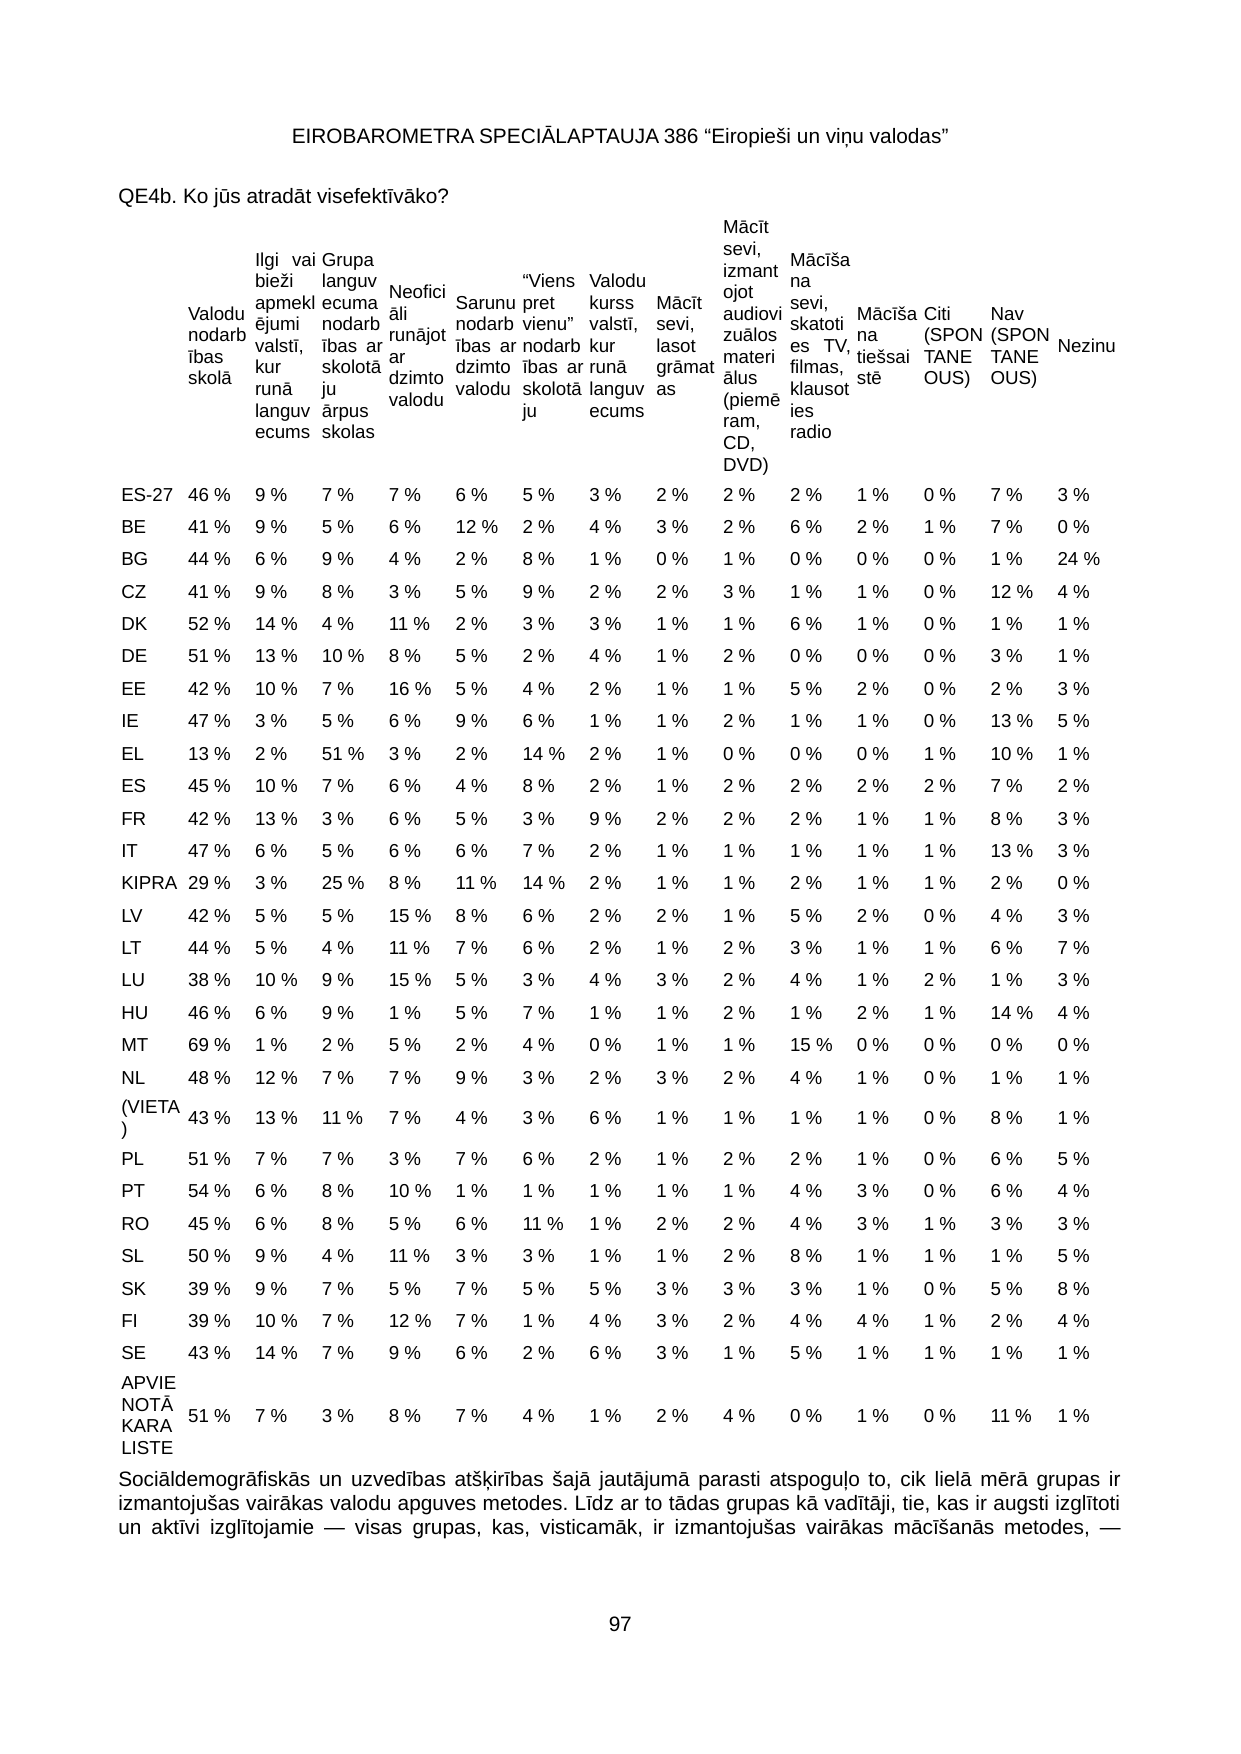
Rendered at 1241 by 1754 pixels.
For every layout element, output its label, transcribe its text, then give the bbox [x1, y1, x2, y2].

table_cell 5 % [1054, 1240, 1121, 1272]
table_cell DE [118, 640, 185, 672]
table_cell (VIETA) [118, 1094, 185, 1142]
table_cell 0 % [921, 899, 987, 931]
table_header Mācīt sevi, lasot grāmatas [653, 213, 720, 478]
table_cell 1 % [1054, 1061, 1121, 1093]
table_cell 4 % [787, 1175, 854, 1207]
table_cell 7 % [519, 834, 586, 867]
table_cell 1 % [720, 834, 787, 867]
table_cell 2 % [586, 899, 653, 931]
table_cell 3 % [854, 1175, 921, 1207]
table_cell LV [118, 899, 185, 931]
table_cell 3 % [1054, 834, 1121, 867]
table_cell 6 % [988, 1175, 1054, 1207]
table_cell 1 % [787, 575, 854, 607]
table_cell 0 % [921, 543, 987, 575]
table_cell 2 % [586, 770, 653, 802]
table_cell 5 % [453, 996, 519, 1029]
table_cell 8 % [988, 1094, 1054, 1142]
table_cell 0 % [921, 575, 987, 607]
table_cell 9 % [319, 996, 386, 1029]
table_cell 2 % [586, 931, 653, 964]
table_cell 1 % [1054, 608, 1121, 640]
table_cell 2 % [988, 672, 1054, 705]
table_cell 3 % [1054, 802, 1121, 834]
table_cell 7 % [386, 1061, 452, 1093]
table_cell 1 % [519, 1304, 586, 1337]
table_cell 1 % [787, 1094, 854, 1142]
table_cell 52 % [185, 608, 252, 640]
table_cell 0 % [653, 543, 720, 575]
table_cell 0 % [921, 478, 987, 510]
table_header “Viens pret vienu” nodarbības ar skolotāju [519, 213, 586, 478]
table_cell 0 % [787, 1369, 854, 1461]
table_cell 7 % [453, 1369, 519, 1461]
table_cell 6 % [586, 1337, 653, 1369]
table_cell 2 % [453, 737, 519, 769]
table_cell 3 % [720, 575, 787, 607]
table_cell 3 % [252, 705, 319, 737]
table_cell 1 % [653, 672, 720, 705]
table_cell 1 % [386, 996, 452, 1029]
table_cell 7 % [319, 1061, 386, 1093]
table_cell 7 % [453, 1143, 519, 1175]
table_cell 6 % [386, 770, 452, 802]
table_cell 2 % [854, 996, 921, 1029]
table_cell 1 % [921, 1240, 987, 1272]
table_cell 3 % [519, 608, 586, 640]
table_cell 1 % [854, 931, 921, 964]
text Sociāldemogrāfiskās un uzvedības atšķirības šajā jautājumā parasti atspoguļo to, cik lielā mērā grupas ir izmantojušas vairākas valodu apguves metodes. Līdz ar to tādas grupas kā vadītāji, tie, kas ir augsti izglītoti un aktīvi izglītojamie — visas grupas, kas, visticamāk, ir izmantojušas vairākas mācīšanās metodes, — [118, 1467, 1122, 1539]
table_cell 1 % [921, 931, 987, 964]
table_cell 10 % [252, 964, 319, 996]
table_cell 6 % [386, 705, 452, 737]
table_cell 0 % [921, 1029, 987, 1061]
table_cell 1 % [854, 608, 921, 640]
text QE4b. Ko jūs atradāt visefektīvāko? [118, 183, 1122, 207]
table_cell 1 % [854, 1094, 921, 1142]
table_cell 5 % [319, 705, 386, 737]
table_cell 8 % [319, 1207, 386, 1239]
table_cell 9 % [252, 575, 319, 607]
table_cell 2 % [720, 1304, 787, 1337]
table_header Mācīt sevi, izmantojot audiovizuālos materiālus (piemēram, CD, DVD) [720, 213, 787, 478]
table_cell 0 % [1054, 510, 1121, 543]
table_header Valodu nodarbības skolā [185, 213, 252, 478]
table_cell 13 % [252, 1094, 319, 1142]
table_cell 7 % [386, 478, 452, 510]
table_cell 1 % [720, 1175, 787, 1207]
table_cell 0 % [1054, 867, 1121, 899]
table_cell 6 % [988, 1143, 1054, 1175]
table_cell 1 % [653, 737, 720, 769]
table_cell 11 % [386, 608, 452, 640]
table_cell 5 % [787, 672, 854, 705]
table_cell 4 % [386, 543, 452, 575]
table_cell 1 % [787, 834, 854, 867]
table_cell 9 % [453, 705, 519, 737]
table_cell 2 % [720, 705, 787, 737]
table_cell 4 % [586, 510, 653, 543]
table_cell 1 % [854, 1143, 921, 1175]
table_cell 6 % [386, 510, 452, 543]
table_cell 2 % [854, 672, 921, 705]
table_cell 8 % [386, 867, 452, 899]
table_cell 10 % [252, 1304, 319, 1337]
table_cell ES [118, 770, 185, 802]
table_cell 0 % [586, 1029, 653, 1061]
table_cell 3 % [653, 510, 720, 543]
table_cell 1 % [720, 608, 787, 640]
table_cell 11 % [386, 931, 452, 964]
table_header Mācīšana tiešsaistē [854, 213, 921, 478]
table_cell 0 % [921, 1061, 987, 1093]
table_cell 5 % [386, 1207, 452, 1239]
table_cell 45 % [185, 770, 252, 802]
table_cell 6 % [519, 931, 586, 964]
table_cell 2 % [653, 575, 720, 607]
table_cell 6 % [519, 899, 586, 931]
table_cell 8 % [319, 1175, 386, 1207]
table_cell 1 % [653, 1143, 720, 1175]
table_cell 7 % [319, 1272, 386, 1304]
table_cell 2 % [720, 931, 787, 964]
table_cell 2 % [720, 510, 787, 543]
table_cell 9 % [586, 802, 653, 834]
table_header Grupa languvecuma nodarbības ar skolotāju ārpus skolas [319, 213, 386, 478]
table_cell 1 % [988, 1337, 1054, 1369]
table_cell 8 % [519, 770, 586, 802]
table_cell 1 % [720, 1094, 787, 1142]
table_cell 6 % [386, 802, 452, 834]
table_cell 0 % [921, 608, 987, 640]
table_cell 7 % [988, 478, 1054, 510]
table_cell FI [118, 1304, 185, 1337]
table_cell 4 % [319, 1240, 386, 1272]
table_cell 11 % [319, 1094, 386, 1142]
table_cell 2 % [720, 802, 787, 834]
table_cell 2 % [653, 1369, 720, 1461]
table_cell FR [118, 802, 185, 834]
table_cell BG [118, 543, 185, 575]
table_cell 5 % [787, 1337, 854, 1369]
table_cell 3 % [988, 1207, 1054, 1239]
table_cell 12 % [453, 510, 519, 543]
table_cell 3 % [386, 737, 452, 769]
table_cell 6 % [252, 1207, 319, 1239]
table_cell 6 % [453, 478, 519, 510]
table_cell 3 % [653, 1304, 720, 1337]
table_cell 1 % [653, 996, 720, 1029]
table_cell 69 % [185, 1029, 252, 1061]
table_cell 1 % [1054, 640, 1121, 672]
table_cell 42 % [185, 899, 252, 931]
table_cell 14 % [988, 996, 1054, 1029]
table_cell 39 % [185, 1304, 252, 1337]
table_cell 4 % [586, 964, 653, 996]
table_cell 2 % [787, 478, 854, 510]
table_cell 1 % [921, 834, 987, 867]
table_cell 3 % [988, 640, 1054, 672]
table_cell 9 % [252, 510, 319, 543]
table_cell 4 % [1054, 996, 1121, 1029]
table_cell 1 % [854, 964, 921, 996]
table_cell 50 % [185, 1240, 252, 1272]
table_cell 6 % [386, 834, 452, 867]
table_cell 5 % [319, 834, 386, 867]
table_cell 1 % [988, 1240, 1054, 1272]
table_cell 51 % [185, 640, 252, 672]
table_cell 11 % [988, 1369, 1054, 1461]
table_cell 5 % [787, 899, 854, 931]
table_cell LT [118, 931, 185, 964]
table_cell 4 % [519, 1029, 586, 1061]
table_cell 5 % [1054, 705, 1121, 737]
table_cell 7 % [988, 770, 1054, 802]
table_cell IT [118, 834, 185, 867]
table_cell 43 % [185, 1337, 252, 1369]
table_header [118, 213, 185, 478]
table_cell 46 % [185, 478, 252, 510]
table_cell 1 % [787, 705, 854, 737]
table_cell 1 % [653, 867, 720, 899]
table_cell PL [118, 1143, 185, 1175]
table_cell 2 % [453, 543, 519, 575]
table_cell 1 % [586, 1175, 653, 1207]
table_cell 1 % [653, 931, 720, 964]
table_cell 5 % [1054, 1143, 1121, 1175]
table_cell EL [118, 737, 185, 769]
table_cell 9 % [386, 1337, 452, 1369]
table_cell 1 % [720, 672, 787, 705]
table_cell 3 % [1054, 672, 1121, 705]
table_cell 2 % [854, 899, 921, 931]
table_cell 46 % [185, 996, 252, 1029]
table_cell 2 % [586, 867, 653, 899]
table_cell 1 % [988, 543, 1054, 575]
table_cell 3 % [1054, 964, 1121, 996]
table_cell 2 % [519, 640, 586, 672]
table_cell 45 % [185, 1207, 252, 1239]
table_cell 1 % [921, 1337, 987, 1369]
table_cell 2 % [720, 964, 787, 996]
table_cell 5 % [453, 802, 519, 834]
table_cell 0 % [921, 1369, 987, 1461]
table_cell 3 % [519, 1240, 586, 1272]
table_cell 1 % [586, 1369, 653, 1461]
table_cell 41 % [185, 575, 252, 607]
table_cell 2 % [787, 1143, 854, 1175]
table_cell 0 % [921, 1143, 987, 1175]
table_cell 8 % [519, 543, 586, 575]
table_cell 51 % [319, 737, 386, 769]
table_cell 2 % [720, 1061, 787, 1093]
table_cell PT [118, 1175, 185, 1207]
table_cell 3 % [854, 1207, 921, 1239]
table_cell 1 % [653, 1029, 720, 1061]
table_cell 2 % [921, 964, 987, 996]
table_cell 8 % [386, 640, 452, 672]
table_cell 13 % [988, 834, 1054, 867]
table_cell 1 % [586, 543, 653, 575]
table_cell 47 % [185, 834, 252, 867]
table_cell 2 % [586, 834, 653, 867]
table_cell 7 % [519, 996, 586, 1029]
table_cell 0 % [921, 640, 987, 672]
table_cell 2 % [787, 802, 854, 834]
table_cell 5 % [386, 1272, 452, 1304]
table_cell 4 % [519, 1369, 586, 1461]
table_cell 1 % [854, 802, 921, 834]
table_cell SK [118, 1272, 185, 1304]
table_cell 1 % [1054, 1337, 1121, 1369]
table_cell 4 % [453, 770, 519, 802]
table_cell 14 % [252, 608, 319, 640]
table_cell 51 % [185, 1143, 252, 1175]
table_cell 9 % [252, 1272, 319, 1304]
table_cell 8 % [1054, 1272, 1121, 1304]
table_cell SE [118, 1337, 185, 1369]
table_cell 1 % [988, 964, 1054, 996]
table_cell 6 % [453, 1337, 519, 1369]
table_cell 3 % [1054, 899, 1121, 931]
table_cell 6 % [252, 543, 319, 575]
table_cell 7 % [386, 1094, 452, 1142]
table_cell 0 % [1054, 1029, 1121, 1061]
table_cell 10 % [319, 640, 386, 672]
table_cell 1 % [453, 1175, 519, 1207]
table_cell 1 % [854, 834, 921, 867]
table_header Nezinu [1054, 213, 1121, 478]
table_cell 8 % [319, 575, 386, 607]
table_cell 9 % [319, 543, 386, 575]
table_cell 42 % [185, 802, 252, 834]
table_cell 7 % [1054, 931, 1121, 964]
table_cell 1 % [854, 867, 921, 899]
table_cell 10 % [252, 770, 319, 802]
table_cell 4 % [988, 899, 1054, 931]
table_header Neoficiāli runājot ar dzimto valodu [386, 213, 452, 478]
table_header Citi (SPONTANEOUS) [921, 213, 987, 478]
table_cell 2 % [720, 770, 787, 802]
table_cell 1 % [921, 510, 987, 543]
table_header Nav (SPONTANEOUS) [988, 213, 1054, 478]
table_cell 13 % [988, 705, 1054, 737]
table_cell 9 % [252, 1240, 319, 1272]
table_header Mācīšana sevi, skatoties TV, filmas, klausoties radio [787, 213, 854, 478]
table_cell 1 % [586, 1207, 653, 1239]
table_cell 12 % [988, 575, 1054, 607]
table_cell 1 % [988, 608, 1054, 640]
table_cell 0 % [854, 737, 921, 769]
table_cell 13 % [185, 737, 252, 769]
table_cell 4 % [1054, 1304, 1121, 1337]
table_cell 3 % [1054, 478, 1121, 510]
table_cell HU [118, 996, 185, 1029]
table_cell 2 % [854, 510, 921, 543]
table_cell 0 % [787, 737, 854, 769]
table_cell 2 % [453, 608, 519, 640]
table_cell 3 % [787, 931, 854, 964]
table_cell 0 % [787, 640, 854, 672]
table_cell 3 % [653, 1272, 720, 1304]
table_cell 1 % [921, 802, 987, 834]
table_cell 2 % [854, 770, 921, 802]
table_cell 2 % [720, 478, 787, 510]
table_cell 3 % [787, 1272, 854, 1304]
table_cell 1 % [653, 834, 720, 867]
table_cell 1 % [653, 1175, 720, 1207]
table_cell 3 % [519, 802, 586, 834]
table_cell 2 % [586, 672, 653, 705]
table_cell 7 % [252, 1143, 319, 1175]
table_cell 48 % [185, 1061, 252, 1093]
table_cell 7 % [453, 1304, 519, 1337]
table_cell 3 % [519, 964, 586, 996]
table_cell 3 % [653, 1337, 720, 1369]
table_cell 2 % [720, 1207, 787, 1239]
table_cell 8 % [386, 1369, 452, 1461]
table_cell 9 % [519, 575, 586, 607]
table_cell 5 % [252, 931, 319, 964]
table_cell 1 % [653, 608, 720, 640]
table_cell 3 % [453, 1240, 519, 1272]
table_cell 5 % [319, 510, 386, 543]
table_cell 4 % [319, 931, 386, 964]
table_cell 2 % [252, 737, 319, 769]
table_cell 6 % [787, 608, 854, 640]
table_cell 1 % [653, 640, 720, 672]
table_cell 8 % [787, 1240, 854, 1272]
table_cell 6 % [453, 834, 519, 867]
table_cell 6 % [453, 1207, 519, 1239]
table_cell 42 % [185, 672, 252, 705]
table_cell 3 % [586, 608, 653, 640]
table_cell 2 % [787, 867, 854, 899]
table_cell 1 % [720, 1029, 787, 1061]
table_cell 2 % [653, 802, 720, 834]
table_cell 3 % [586, 478, 653, 510]
table_cell 44 % [185, 931, 252, 964]
table_cell 0 % [854, 640, 921, 672]
table_cell 2 % [586, 737, 653, 769]
table_cell 15 % [787, 1029, 854, 1061]
table_cell BE [118, 510, 185, 543]
table_cell 2 % [586, 575, 653, 607]
table_cell 14 % [519, 867, 586, 899]
table_cell 4 % [586, 640, 653, 672]
table_cell 0 % [988, 1029, 1054, 1061]
table_cell 0 % [921, 705, 987, 737]
table_cell 1 % [720, 899, 787, 931]
table_cell 5 % [319, 899, 386, 931]
table_cell 1 % [720, 867, 787, 899]
table_cell 7 % [319, 1304, 386, 1337]
table_cell 13 % [252, 640, 319, 672]
table_cell 0 % [787, 543, 854, 575]
table_cell 10 % [386, 1175, 452, 1207]
table_header Sarunu nodarbības ar dzimto valodu [453, 213, 519, 478]
table_cell 2 % [720, 1240, 787, 1272]
table_cell 1 % [653, 1240, 720, 1272]
table_cell 3 % [653, 964, 720, 996]
table_cell 7 % [319, 1337, 386, 1369]
table_cell 1 % [921, 867, 987, 899]
table_cell 2 % [787, 770, 854, 802]
table_cell 7 % [319, 770, 386, 802]
table_cell 0 % [854, 1029, 921, 1061]
table_cell 2 % [519, 510, 586, 543]
table_cell 6 % [988, 931, 1054, 964]
table_cell 13 % [252, 802, 319, 834]
table_cell 11 % [519, 1207, 586, 1239]
table_cell 1 % [519, 1175, 586, 1207]
table_cell 2 % [586, 1143, 653, 1175]
table_cell 4 % [1054, 575, 1121, 607]
table_cell 6 % [586, 1094, 653, 1142]
table_cell 1 % [854, 1337, 921, 1369]
table_cell 15 % [386, 964, 452, 996]
table_cell 0 % [720, 737, 787, 769]
table_cell 1 % [1054, 1094, 1121, 1142]
table_cell 44 % [185, 543, 252, 575]
table_cell 0 % [854, 543, 921, 575]
table_cell 1 % [854, 1240, 921, 1272]
table_cell 7 % [319, 478, 386, 510]
table_cell 1 % [854, 1369, 921, 1461]
table_cell 1 % [854, 705, 921, 737]
table_cell 4 % [453, 1094, 519, 1142]
table_cell 4 % [787, 1207, 854, 1239]
table_cell SL [118, 1240, 185, 1272]
table_cell 2 % [653, 478, 720, 510]
table_cell 5 % [453, 640, 519, 672]
table_cell 7 % [453, 931, 519, 964]
table_cell 39 % [185, 1272, 252, 1304]
table_cell 3 % [319, 1369, 386, 1461]
table_cell 2 % [519, 1337, 586, 1369]
table_cell 1 % [921, 996, 987, 1029]
table_cell 29 % [185, 867, 252, 899]
table_cell NL [118, 1061, 185, 1093]
table_cell 2 % [586, 1061, 653, 1093]
table_cell 4 % [787, 1304, 854, 1337]
table_cell 1 % [720, 1337, 787, 1369]
table_cell 15 % [386, 899, 452, 931]
table_cell 1 % [988, 1061, 1054, 1093]
table_cell 4 % [854, 1304, 921, 1337]
table_cell 1 % [653, 705, 720, 737]
table_cell 3 % [386, 1143, 452, 1175]
table_cell 9 % [453, 1061, 519, 1093]
table_cell 10 % [988, 737, 1054, 769]
table_cell 6 % [252, 1175, 319, 1207]
table_cell MT [118, 1029, 185, 1061]
table_cell 51 % [185, 1369, 252, 1461]
table_cell 47 % [185, 705, 252, 737]
table_cell 6 % [787, 510, 854, 543]
table_cell 9 % [319, 964, 386, 996]
table_cell 5 % [586, 1272, 653, 1304]
table_cell 6 % [252, 834, 319, 867]
table_cell 1 % [586, 996, 653, 1029]
table_cell 4 % [519, 672, 586, 705]
table_cell 43 % [185, 1094, 252, 1142]
table_cell 2 % [720, 640, 787, 672]
table_cell 3 % [519, 1061, 586, 1093]
table_cell 4 % [1054, 1175, 1121, 1207]
table_cell 7 % [988, 510, 1054, 543]
table_cell 1 % [1054, 1369, 1121, 1461]
table_cell 1 % [921, 1304, 987, 1337]
table_cell 14 % [519, 737, 586, 769]
table_cell CZ [118, 575, 185, 607]
table_cell 2 % [653, 899, 720, 931]
table_cell 3 % [720, 1272, 787, 1304]
table_cell 5 % [252, 899, 319, 931]
table_cell DK [118, 608, 185, 640]
table_cell 1 % [854, 575, 921, 607]
table_cell 7 % [319, 1143, 386, 1175]
table_cell 0 % [921, 1272, 987, 1304]
table_cell 1 % [1054, 737, 1121, 769]
table_cell 11 % [453, 867, 519, 899]
table_cell 0 % [921, 1175, 987, 1207]
table_cell 38 % [185, 964, 252, 996]
table_cell 7 % [453, 1272, 519, 1304]
table_cell KIPRA [118, 867, 185, 899]
table_cell 2 % [720, 996, 787, 1029]
table_cell 54 % [185, 1175, 252, 1207]
table_cell 3 % [252, 867, 319, 899]
table_cell 1 % [854, 478, 921, 510]
table_cell 1 % [787, 996, 854, 1029]
table_cell 2 % [653, 1207, 720, 1239]
table_cell 2 % [988, 867, 1054, 899]
table_cell 4 % [586, 1304, 653, 1337]
table_cell 4 % [319, 608, 386, 640]
table_cell 5 % [519, 478, 586, 510]
table_cell 4 % [787, 964, 854, 996]
table_cell 5 % [453, 575, 519, 607]
table_cell RO [118, 1207, 185, 1239]
table_cell 1 % [586, 1240, 653, 1272]
table_cell 1 % [720, 543, 787, 575]
table_cell IE [118, 705, 185, 737]
table_cell 2 % [453, 1029, 519, 1061]
table_cell 2 % [921, 770, 987, 802]
table_header Valodu kurss valstī, kur runā languvecums [586, 213, 653, 478]
table_cell 2 % [720, 1143, 787, 1175]
table_cell 2 % [988, 1304, 1054, 1337]
table_cell EE [118, 672, 185, 705]
table_cell 5 % [519, 1272, 586, 1304]
table_cell 25 % [319, 867, 386, 899]
table_cell 8 % [453, 899, 519, 931]
table_cell 0 % [921, 1094, 987, 1142]
table_cell 6 % [252, 996, 319, 1029]
table_cell 0 % [921, 672, 987, 705]
table_cell 4 % [787, 1061, 854, 1093]
table_cell 6 % [519, 705, 586, 737]
table_cell 12 % [386, 1304, 452, 1337]
table_cell 4 % [720, 1369, 787, 1461]
table_cell 11 % [386, 1240, 452, 1272]
table_cell 14 % [252, 1337, 319, 1369]
table_cell 41 % [185, 510, 252, 543]
table_cell 7 % [319, 672, 386, 705]
table_cell 8 % [988, 802, 1054, 834]
table_cell 12 % [252, 1061, 319, 1093]
table_cell 5 % [988, 1272, 1054, 1304]
table_cell ES-27 [118, 478, 185, 510]
table_cell 3 % [1054, 1207, 1121, 1239]
table_cell 1 % [921, 1207, 987, 1239]
table_cell 16 % [386, 672, 452, 705]
table_cell 2 % [319, 1029, 386, 1061]
table_cell 1 % [921, 737, 987, 769]
table_cell 3 % [386, 575, 452, 607]
table_cell 1 % [252, 1029, 319, 1061]
table_cell 3 % [319, 802, 386, 834]
table_cell 1 % [653, 770, 720, 802]
table_header Ilgi vai bieži apmeklējumi valstī, kur runā languvecums [252, 213, 319, 478]
table_cell 3 % [653, 1061, 720, 1093]
table_cell 1 % [653, 1094, 720, 1142]
table_cell 2 % [1054, 770, 1121, 802]
table_cell APVIENOTĀ KARALISTE [118, 1369, 185, 1461]
table_cell 9 % [252, 478, 319, 510]
table_cell 1 % [586, 705, 653, 737]
table_cell 5 % [453, 964, 519, 996]
table_cell 3 % [519, 1094, 586, 1142]
table_cell 7 % [252, 1369, 319, 1461]
table_cell 10 % [252, 672, 319, 705]
table_cell 5 % [453, 672, 519, 705]
table_cell 1 % [854, 1061, 921, 1093]
table_cell 1 % [854, 1272, 921, 1304]
table_cell 24 % [1054, 543, 1121, 575]
table_cell LU [118, 964, 185, 996]
table_cell 6 % [519, 1143, 586, 1175]
table_cell 5 % [386, 1029, 452, 1061]
